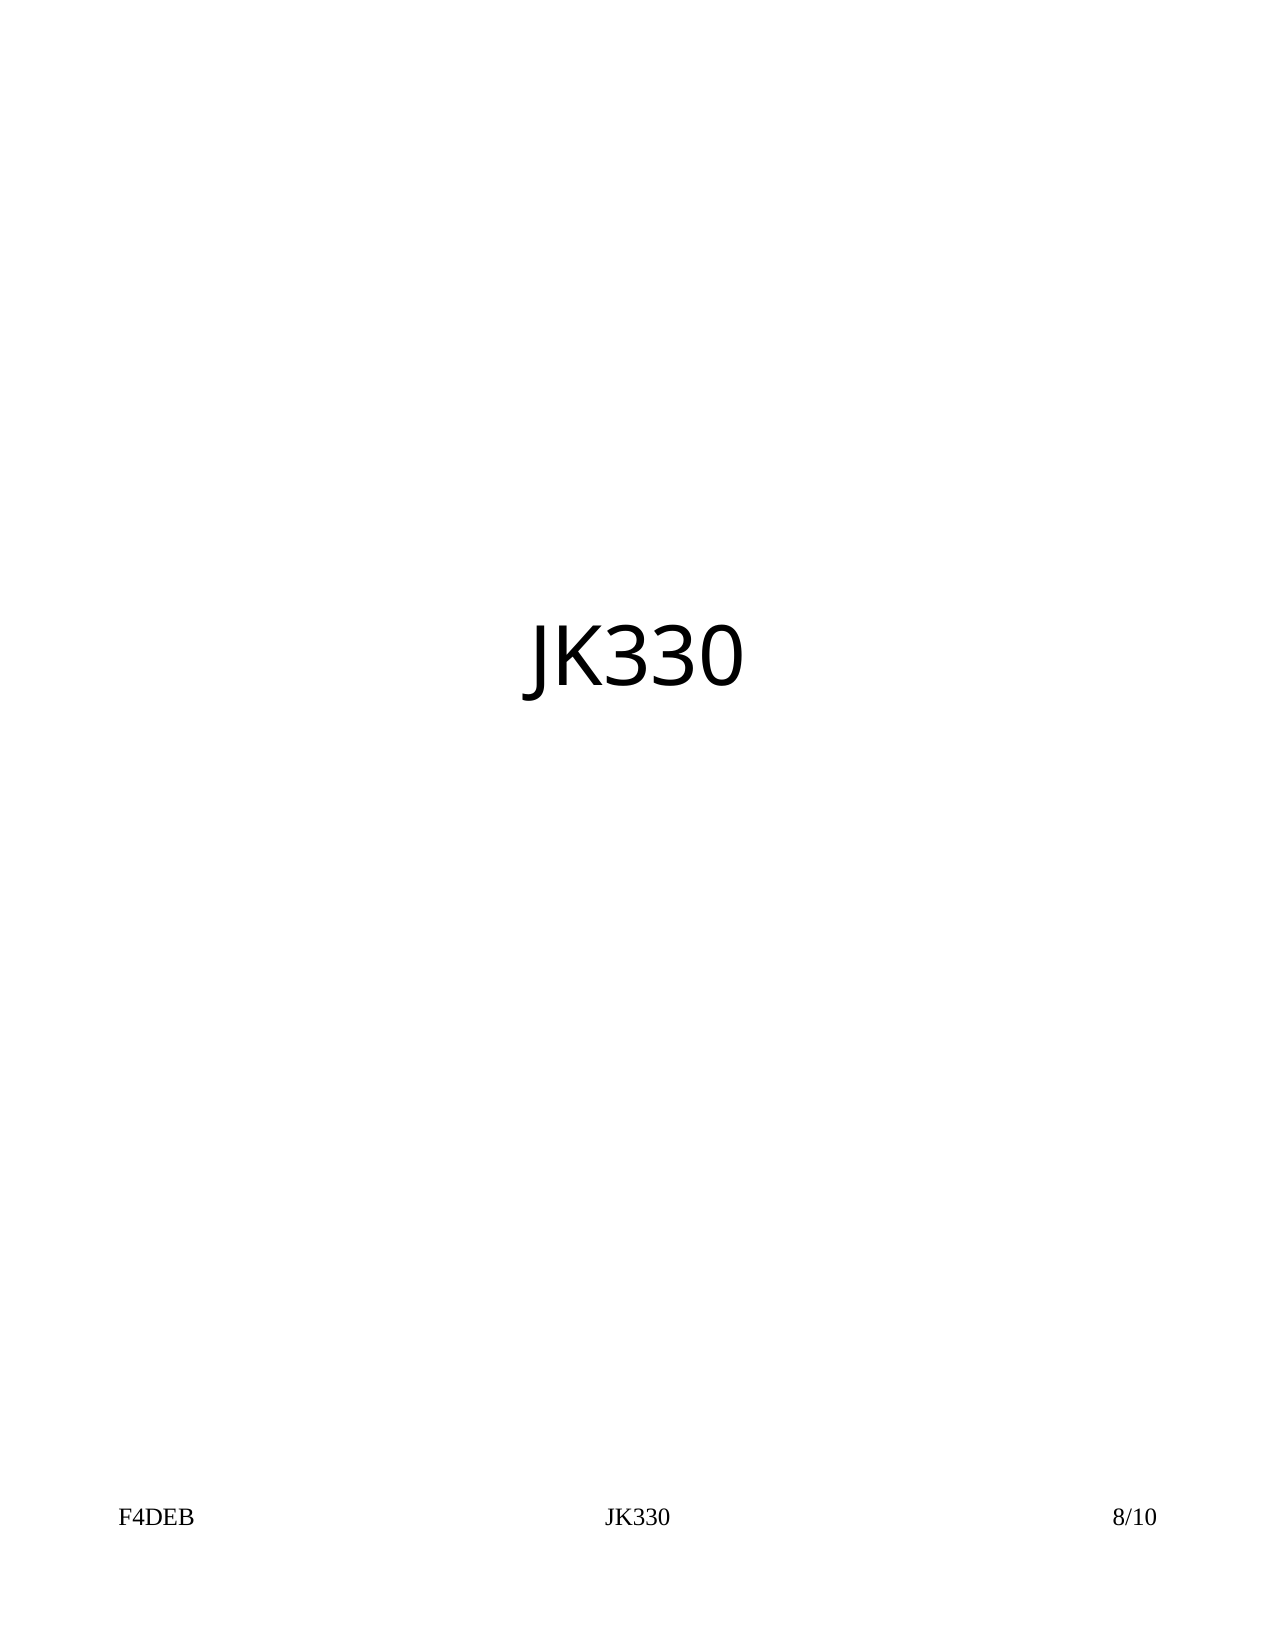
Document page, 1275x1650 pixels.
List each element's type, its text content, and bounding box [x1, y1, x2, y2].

subtitle JK330 [118, 596, 1157, 710]
